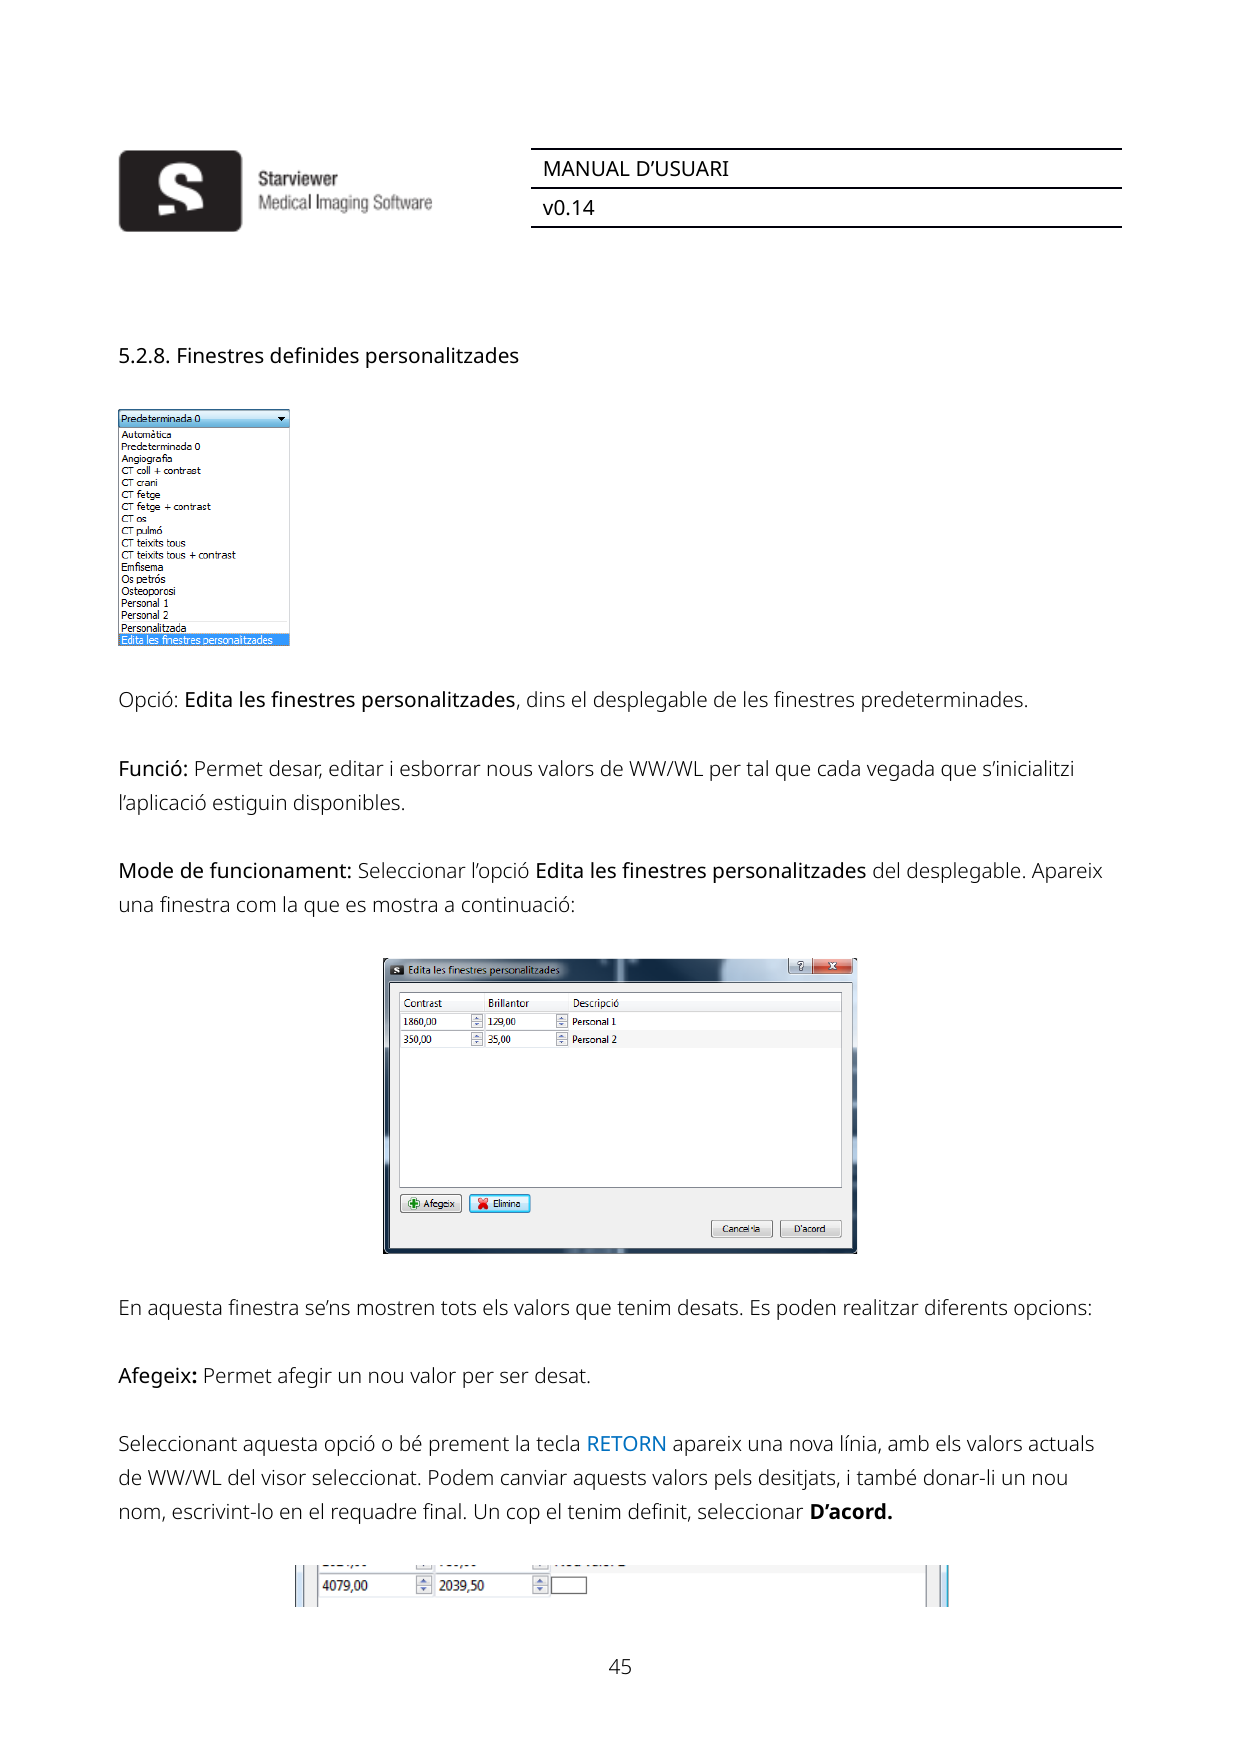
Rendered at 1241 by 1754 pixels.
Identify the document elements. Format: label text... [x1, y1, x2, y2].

picture [295, 1565, 949, 1607]
picture [118, 409, 290, 646]
text En aquesta finestra se’ns mostren tots els valors que tenim desats. Es poden realitzar diferents opcions: [118, 1293, 1122, 1321]
text Mode de funcionament: Seleccionar l’opció Edita les finestres personalitzades del desplegable. Apareix una finestra com la que es mostra a continuació: [118, 856, 1122, 918]
subtitle Finestres definides personalitzades [118, 341, 1122, 370]
text Seleccionant aquesta opció o bé prement la tecla RETORN apareix una nova línia, amb els valors actuals de WW/WL del visor seleccionat. Podem canviar aquests valors pels desitjats, i també donar-li un nou nom, escrivint-lo en el requadre final. Un cop el tenim definit, seleccionar D’acord. [118, 1429, 1122, 1526]
text Funció: Permet desar, editar i esborrar nous valors de WW/WL per tal que cada vegada que s’inicialitzi l’aplicació estiguin disponibles. [118, 754, 1122, 816]
text Opció: Edita les finestres personalitzades, dins el desplegable de les finestres predeterminades. [118, 686, 1122, 714]
text Afegeix: Permet afegir un nou valor per ser desat. [118, 1361, 1122, 1389]
picture [383, 958, 858, 1254]
